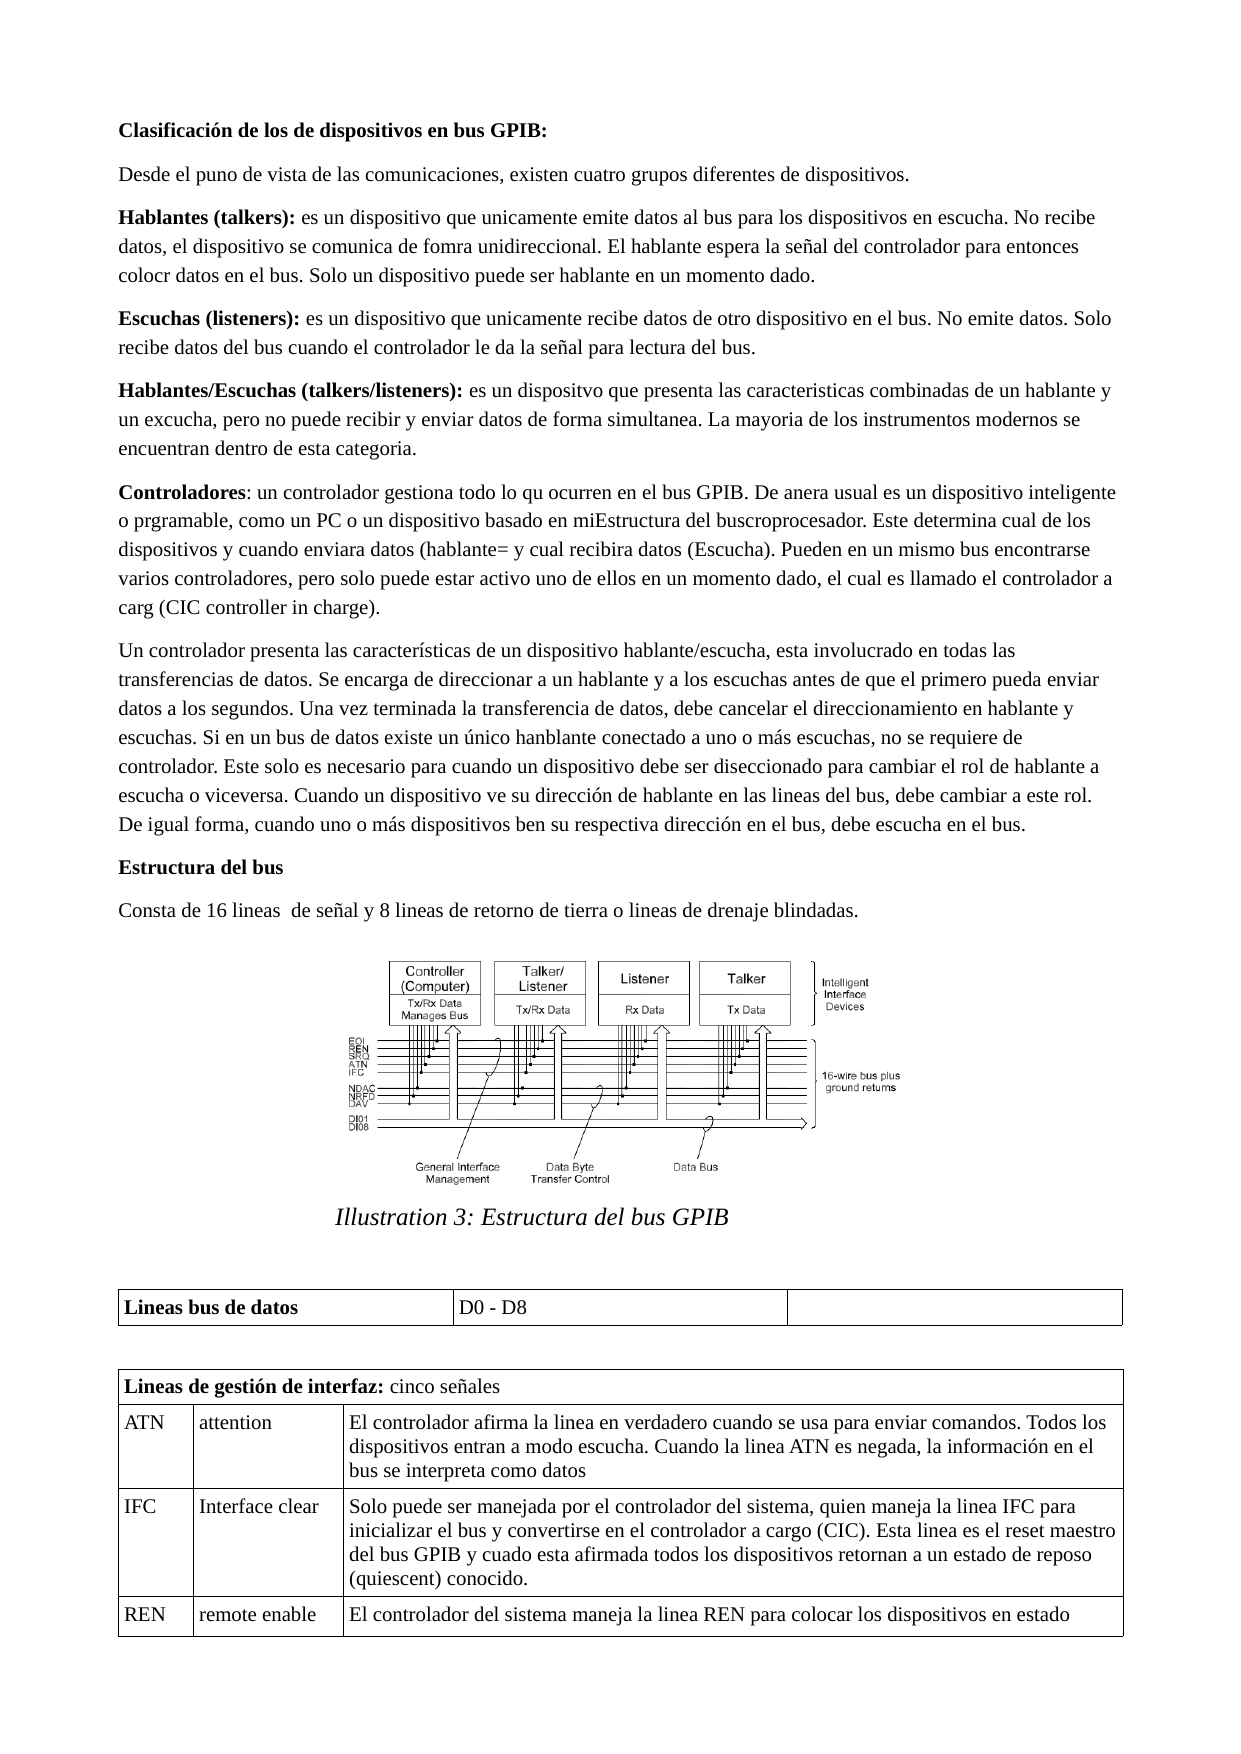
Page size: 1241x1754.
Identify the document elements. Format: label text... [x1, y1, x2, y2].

text Hablantes (talkers): es un dispositivo que unicamente emite datos al bus para los dispositivos en escucha. No recibe datos, el dispositivo se comunica de fomra unidireccional. El hablante espera la señal del controlador para entonces colocr datos en el bus. Solo un dispositivo puede ser hablante en un momento dado. [118, 205, 1122, 287]
table_header [788, 1290, 1122, 1325]
table_cell IFC [119, 1489, 193, 1596]
picture [335, 954, 906, 1197]
table_cell remote enable [194, 1597, 343, 1636]
text Illustration 3: Estructura del bus GPIB [335, 1197, 905, 1231]
text Estructura del bus [118, 855, 1122, 879]
text Controladores: un controlador gestiona todo lo qu ocurren en el bus GPIB. De anera usual es un dispositivo inteligente o prgramable, como un PC o un dispositivo basado en miEstructura del buscroprocesador. Este determina cual de los dispositivos y cuando enviara datos (hablante= y cual recibira datos (Escucha). Pueden en un mismo bus encontrarse varios controladores, pero solo puede estar activo uno de ellos en un momento dado, el cual es llamado el controlador a carg (CIC controller in charge). [118, 479, 1122, 619]
table_header Lineas de gestión de interfaz: cinco señales [119, 1370, 1123, 1404]
table_cell attention [194, 1405, 343, 1488]
text Consta de 16 lineas de señal y 8 lineas de retorno de tierra o lineas de drenaje blindadas. [118, 898, 1122, 922]
text Desde el puno de vista de las comunicaciones, existen cuatro grupos diferentes de dispositivos. [118, 162, 1122, 186]
table_cell ATN [119, 1405, 193, 1488]
table_cell El controlador del sistema maneja la linea REN para colocar los dispositivos en estado [344, 1597, 1123, 1636]
text Hablantes/Escuchas (talkers/listeners): es un dispositvo que presenta las caracteristicas combinadas de un hablante y un excucha, pero no puede recibir y enviar datos de forma simultanea. La mayoria de los instrumentos modernos se encuentran dentro de esta categoria. [118, 378, 1122, 460]
table_cell Interface clear [194, 1489, 343, 1596]
text Un controlador presenta las características de un dispositivo hablante/escucha, esta involucrado en todas las transferencias de datos. Se encarga de direccionar a un hablante y a los escuchas antes de que el primero pueda enviar datos a los segundos. Una vez terminada la transferencia de datos, debe cancelar el direccionamiento en hablante y escuchas. Si en un bus de datos existe un único hanblante conectado a uno o más escuchas, no se requiere de controlador. Este solo es necesario para cuando un dispositivo debe ser diseccionado para cambiar el rol de hablante a escucha o viceversa. Cuando un dispositivo ve su dirección de hablante en las lineas del bus, debe cambiar a este rol. De igual forma, cuando uno o más dispositivos ben su respectiva dirección en el bus, debe escucha en el bus. [118, 638, 1122, 836]
table_cell Solo puede ser manejada por el controlador del sistema, quien maneja la linea IFC para inicializar el bus y convertirse en el controlador a cargo (CIC). Esta linea es el reset maestro del bus GPIB y cuado esta afirmada todos los dispositivos retornan a un estado de reposo (quiescent) conocido. [344, 1489, 1123, 1596]
text Escuchas (listeners): es un dispositivo que unicamente recibe datos de otro dispositivo en el bus. No emite datos. Solo recibe datos del bus cuando el controlador le da la señal para lectura del bus. [118, 306, 1122, 359]
table_cell El controlador afirma la linea en verdadero cuando se usa para enviar comandos. Todos los dispositivos entran a modo escucha. Cuando la linea ATN es negada, la información en el bus se interpreta como datos [344, 1405, 1123, 1488]
table_cell REN [119, 1597, 193, 1636]
text Clasificación de los de dispositivos en bus GPIB: [118, 118, 1122, 142]
table_header D0 - D8 [454, 1290, 787, 1325]
table_header Lineas bus de datos [119, 1290, 453, 1325]
